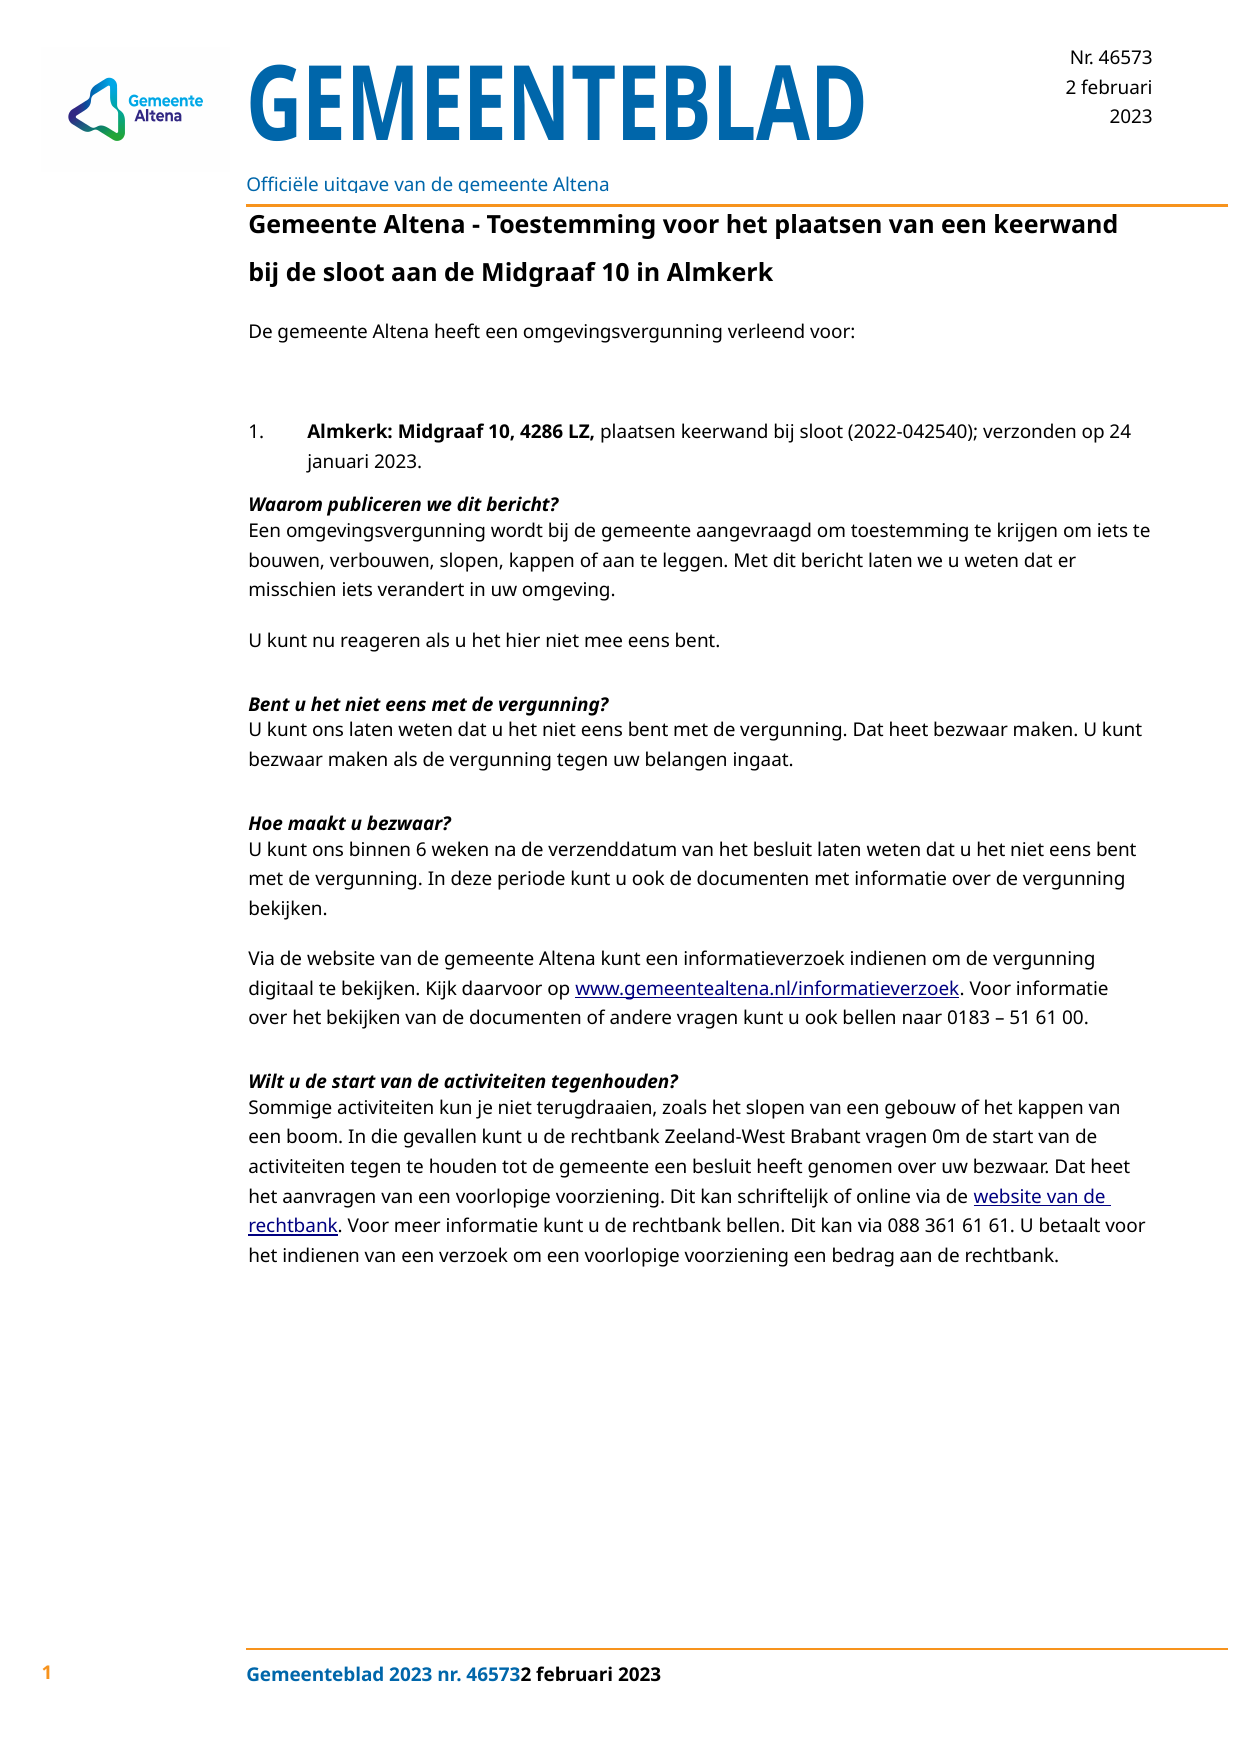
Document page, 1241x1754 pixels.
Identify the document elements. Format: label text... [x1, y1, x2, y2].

text Hoe maakt u bezwaar? [248, 810, 1152, 836]
text U kunt ons laten weten dat u het niet eens bent met de vergunning. Dat heet bezwaar maken. U kunt bezwaar maken als de vergunning tegen uw belangen ingaat. [248, 716, 1152, 772]
text Waarom publiceren we dit bericht? [248, 491, 1152, 517]
text U kunt nu reageren als u het hier niet mee eens bent. [248, 627, 1152, 652]
text Een omgevingsvergunning wordt bij de gemeente aangevraagd om toestemming te krijgen om iets te bouwen, verbouwen, slopen, kappen of aan te leggen. Met dit bericht laten we u weten dat er misschien iets verandert in uw omgeving. [248, 517, 1152, 602]
text Bent u het niet eens met de vergunning? [248, 691, 1152, 716]
text Gemeente Altena - Toestemming voor het plaatsen van een keerwand bij de sloot aan de Midgraaf 10 in Almkerk [248, 207, 1152, 288]
text Via de website van de gemeente Altena kunt een informatieverzoek indienen om de vergunning digitaal te bekijken. Kijk daarvoor op www.gemeentealtena.nl/informatieverzoek. Voor informatie over het bekijken van de documenten of andere vragen kunt u ook bellen naar 0183 – 51 61 00. [248, 945, 1152, 1030]
text U kunt ons binnen 6 weken na de verzenddatum van het besluit laten weten dat u het niet eens bent met de vergunning. In deze periode kunt u ook de documenten met informatie over de vergunning bekijken. [248, 836, 1152, 921]
picture [41, 47, 231, 172]
list Almkerk: Midgraaf 10, 4286 LZ, plaatsen keerwand bij sloot (2022-042540); verzonden op 24 januari 2023. [248, 419, 1152, 474]
text De gemeente Altena heeft een omgevingsvergunning verleend voor: [248, 318, 1152, 344]
text Sommige activiteiten kun je niet terugdraaien, zoals het slopen van een gebouw of het kappen van een boom. In die gevallen kunt u de rechtbank Zeeland-West Brabant vragen 0m de start van de activiteiten tegen te houden tot de gemeente een besluit heeft genomen over uw bezwaar. Dat heet het aanvragen van een voorlopige voorziening. Dit kan schriftelijk of online via de website van de rechtbank. Voor meer informatie kunt u de rechtbank bellen. Dit kan via 088 361 61 61. U betaalt voor het indienen van een verzoek om een voorlopige voorziening een bedrag aan de rechtbank. [248, 1094, 1152, 1268]
text Wilt u de start van de activiteiten tegenhouden? [248, 1068, 1152, 1094]
